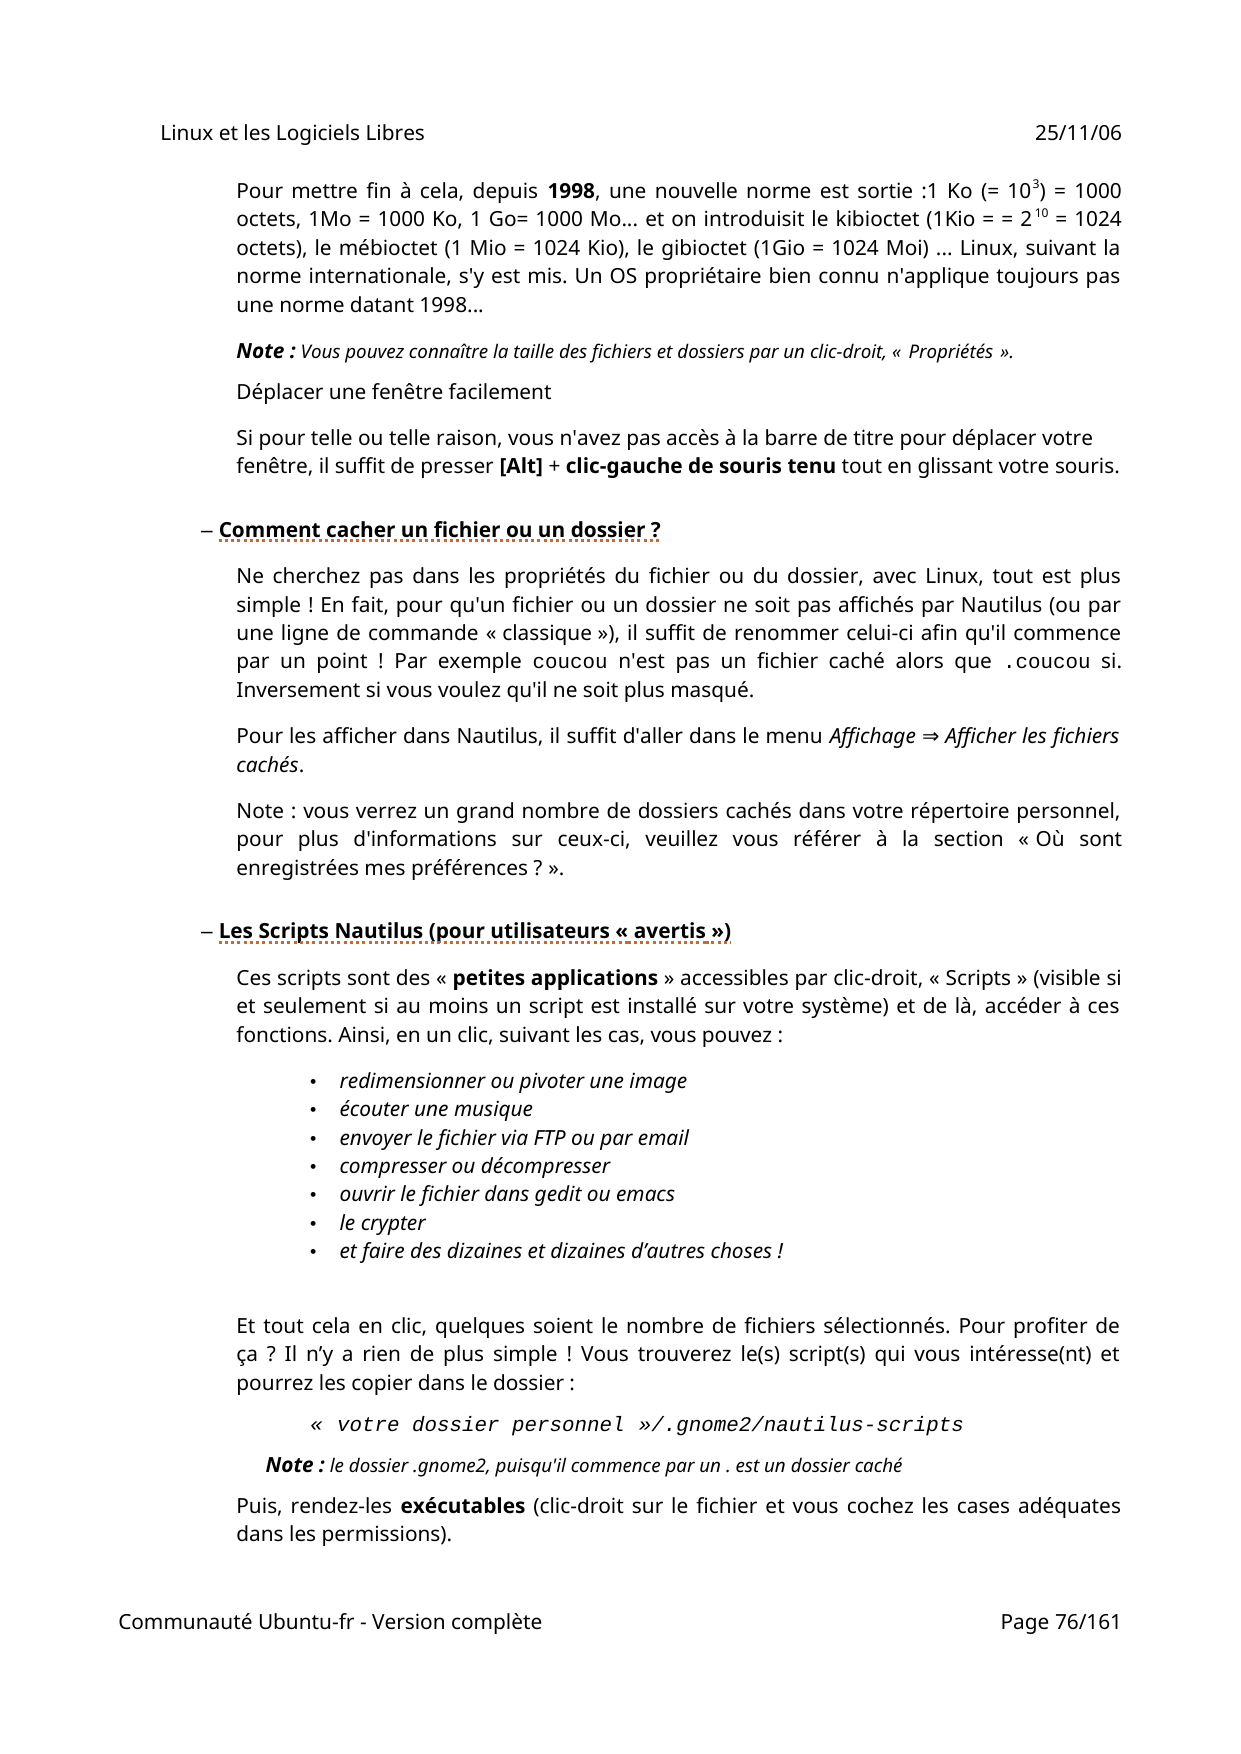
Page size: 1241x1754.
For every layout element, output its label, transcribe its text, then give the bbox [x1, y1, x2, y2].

text Pour mettre fin à cela, depuis 1998, une nouvelle norme est sortie :1 Ko (= 103) = 1000 octets, 1Mo = 1000 Ko, 1 Go= 1000 Mo... et on introduisit le kibioctet (1Kio = = 210 = 1024 octets), le mébioctet (1 Mio = 1024 Kio), le gibioctet (1Gio = 1024 Moi) ... Linux, suivant la norme internationale, s'y est mis. Un OS propriétaire bien connu n'applique toujours pas une norme datant 1998... [236, 176, 1122, 318]
text Pour les afficher dans Nautilus, il suffit d'aller dans le menu Affichage ⇒ Afficher les fichiers cachés. [236, 721, 1122, 778]
text Si pour telle ou telle raison, vous n'avez pas accès à la barre de titre pour déplacer votre fenêtre, il suffit de presser [Alt] + clic-gauche de souris tenu tout en glissant votre souris. [236, 423, 1122, 480]
text Puis, rendez-les exécutables (clic-droit sur le fichier et vous cochez les cases adéquates dans les permissions). [236, 1491, 1122, 1548]
text Note : Vous pouvez connaître la taille des fichiers et dossiers par un clic-droit, « Propriétés ». [236, 336, 1122, 364]
list ouvrir le fichier dans gedit ou emacs [310, 1179, 1122, 1208]
list et faire des dizaines et dizaines d’autres choses ! [310, 1236, 1122, 1265]
text Note : vous verrez un grand nombre de dossiers cachés dans votre répertoire personnel, pour plus d'informations sur ceux-ci, veuillez vous référer à la section « Où sont enregistrées mes préférences ? ». [236, 796, 1122, 881]
list « votre dossier personnel »/.gnome2/nautilus-scripts [280, 1414, 1122, 1438]
text Ne cherchez pas dans les propriétés du fichier ou du dossier, avec Linux, tout est plus simple ! En fait, pour qu'un fichier ou un dossier ne soit pas affichés par Nautilus (ou par une ligne de commande « classique »), il suffit de renommer celui-ci afin qu'il commence par un point ! Par exemple coucou n'est pas un fichier caché alors que .coucou si. Inversement si vous voulez qu'il ne soit plus masqué. [236, 561, 1122, 704]
subtitle Les Scripts Nautilus (pour utilisateurs « avertis ») [201, 917, 1122, 945]
list compresser ou décompresser [310, 1151, 1122, 1179]
list envoyer le fichier via FTP ou par email [310, 1123, 1122, 1151]
text Ces scripts sont des « petites applications » accessibles par clic-droit, « Scripts » (visible si et seulement si au moins un script est installé sur votre système) et de là, accéder à ces fonctions. Ainsi, en un clic, suivant les cas, vous pouvez : [236, 963, 1122, 1048]
text Et tout cela en clic, quelques soient le nombre de fichiers sélectionnés. Pour profiter de ça ? Il n’y a rien de plus simple ! Vous trouverez le(s) script(s) qui vous intéresse(nt) et pourrez les copier dans le dossier : [236, 1311, 1122, 1396]
list redimensionner ou pivoter une image [310, 1066, 1122, 1094]
list écouter une musique [310, 1094, 1122, 1123]
subtitle Comment cacher un fichier ou un dossier ? [201, 515, 1122, 544]
text Déplacer une fenêtre facilement [236, 377, 1122, 405]
list le crypter [310, 1208, 1122, 1236]
list Note : le dossier .gnome2, puisqu'il commence par un . est un dossier caché [236, 1450, 1122, 1479]
